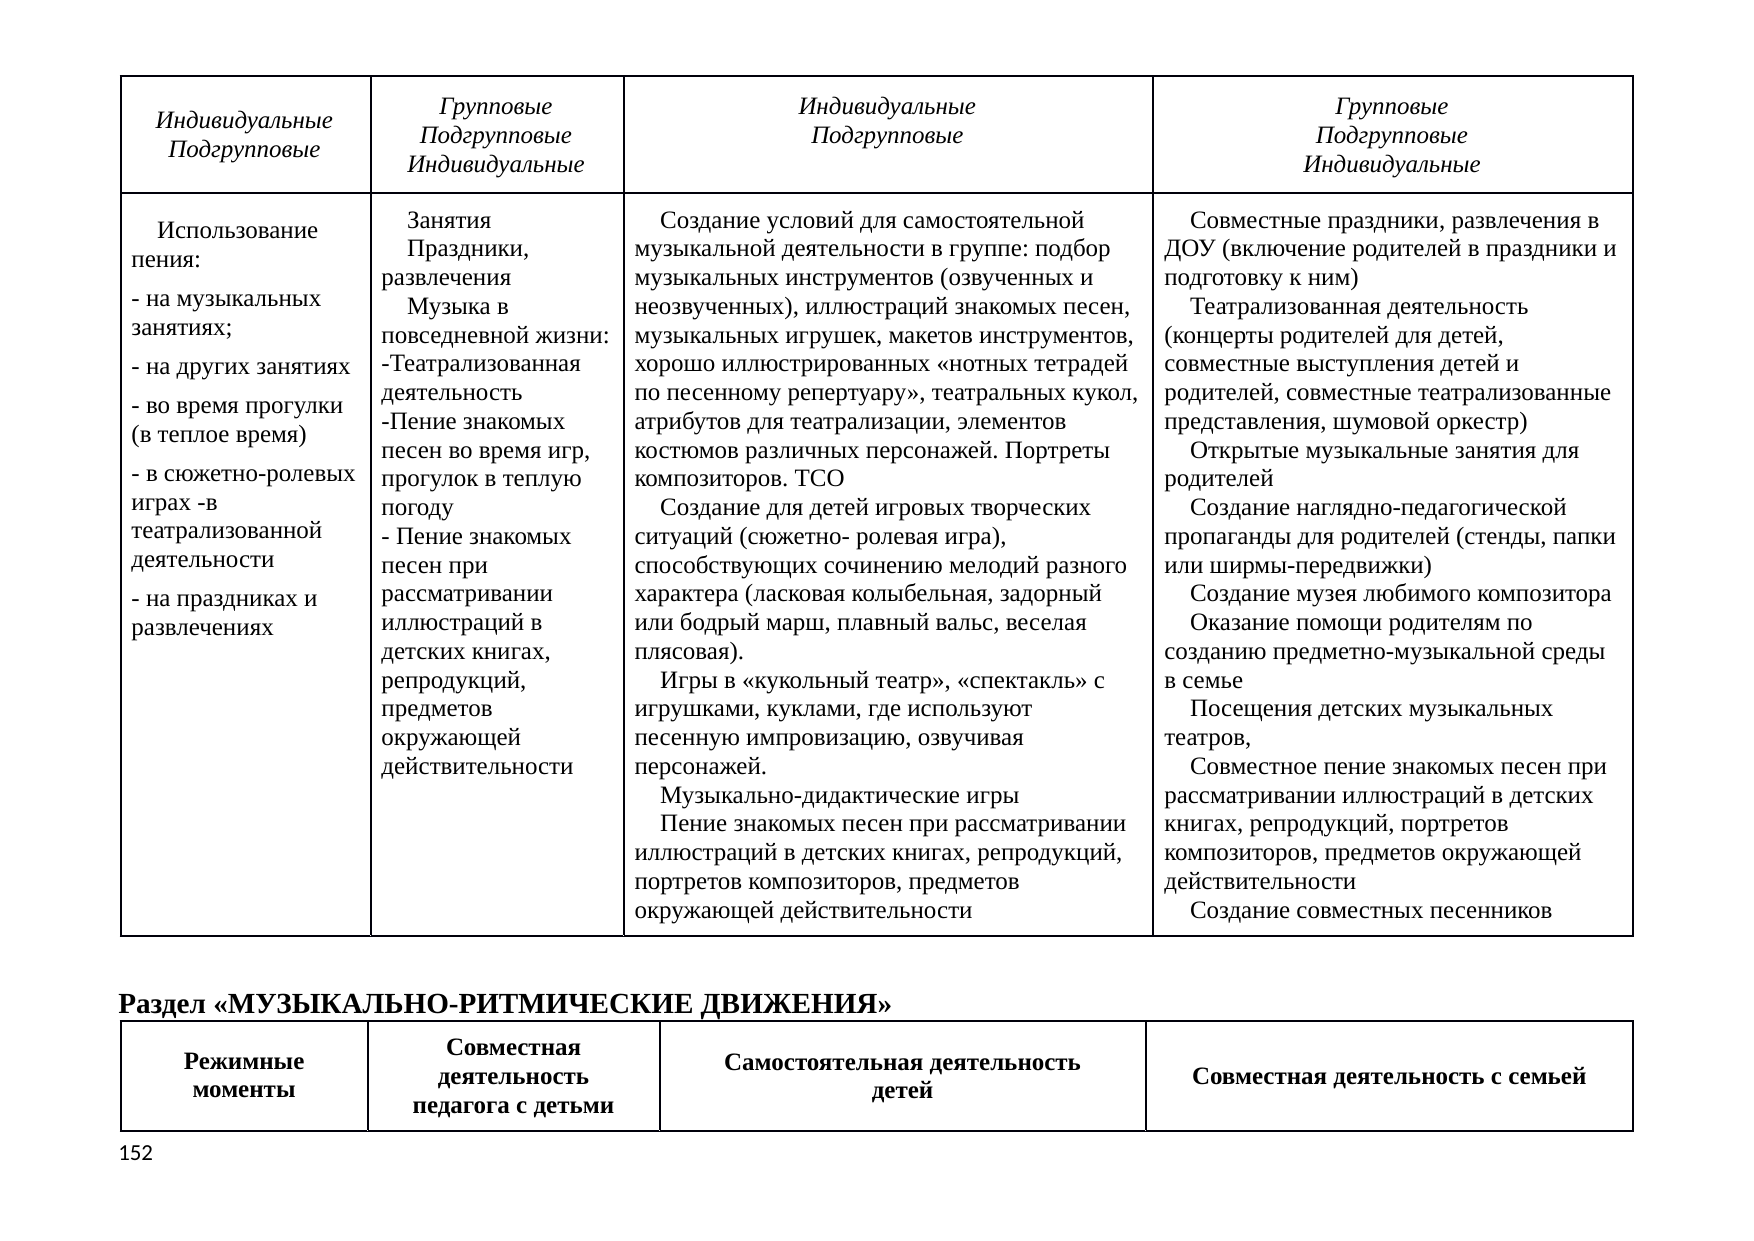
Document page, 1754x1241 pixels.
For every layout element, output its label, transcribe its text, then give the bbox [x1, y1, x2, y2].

table_header Совместная деятельность с семьей [1147, 1022, 1632, 1129]
table_cell Индивидуальные Подгрупповые [122, 77, 370, 192]
table_cell  Совместные праздники, развлечения в ДОУ (включение родителей в праздники и подготовку к ним)  Театрализованная деятельность (концерты родителей для детей, совместные выступления детей и родителей, совместные театрализованные представления, шумовой оркестр)  Открытые музыкальные занятия для родителей  Создание наглядно-педагогической пропаганды для родителей (стенды, папки или ширмы-передвижки)  Создание музея любимого композитора  Оказание помощи родителям по созданию предметно-музыкальной среды в семье  Посещения детских музыкальных театров,  Совместное пение знакомых песен при рассматривании иллюстраций в детских книгах, репродукций, портретов композиторов, предметов окружающей действительности  Создание совместных песенников [1154, 194, 1632, 934]
table_cell Групповые Подгрупповые Индивидуальные [372, 77, 623, 192]
table_cell  Создание условий для самостоятельной музыкальной деятельности в группе: подбор музыкальных инструментов (озвученных и неозвученных), иллюстраций знакомых песен, музыкальных игрушек, макетов инструментов, хорошо иллюстрированных «нотных тетрадей по песенному репертуару», театральных кукол, атрибутов для театрализации, элементов костюмов различных персонажей. Портреты композиторов. ТСО  Создание для детей игровых творческих ситуаций (сюжетно- ролевая игра), способствующих сочинению мелодий разного характера (ласковая колыбельная, задорный или бодрый марш, плавный вальс, веселая плясовая).  Игры в «кукольный театр», «спектакль» с игрушками, куклами, где используют песенную импровизацию, озвучивая персонажей.  Музыкально-дидактические игры  Пение знакомых песен при рассматривании иллюстраций в детских книгах, репродукций, портретов композиторов, предметов окружающей действительности [625, 194, 1152, 934]
table_header Режимные моменты [122, 1022, 367, 1129]
table_header Самостоятельная деятельность детей [661, 1022, 1145, 1129]
table_cell  Использование пения: - на музыкальных занятиях; - на других занятиях - во время прогулки (в теплое время) - в сюжетно-ролевых играх -в театрализованной деятельности - на праздниках и развлечениях [122, 194, 370, 934]
table_header Совместная деятельность педагога с детьми [369, 1022, 659, 1129]
text Раздел «МУЗЫКАЛЬНО-РИТМИЧЕСКИЕ ДВИЖЕНИЯ» [118, 986, 1636, 1020]
table_cell  Занятия  Праздники, развлечения  Музыка в повседневной жизни: -Театрализованная деятельность -Пение знакомых песен во время игр, прогулок в теплую погоду - Пение знакомых песен при рассматривании иллюстраций в детских книгах, репродукций, предметов окружающей действительности [372, 194, 623, 934]
table_cell Групповые Подгрупповые Индивидуальные [1154, 77, 1632, 192]
table_cell Индивидуальные Подгрупповые [625, 77, 1152, 192]
